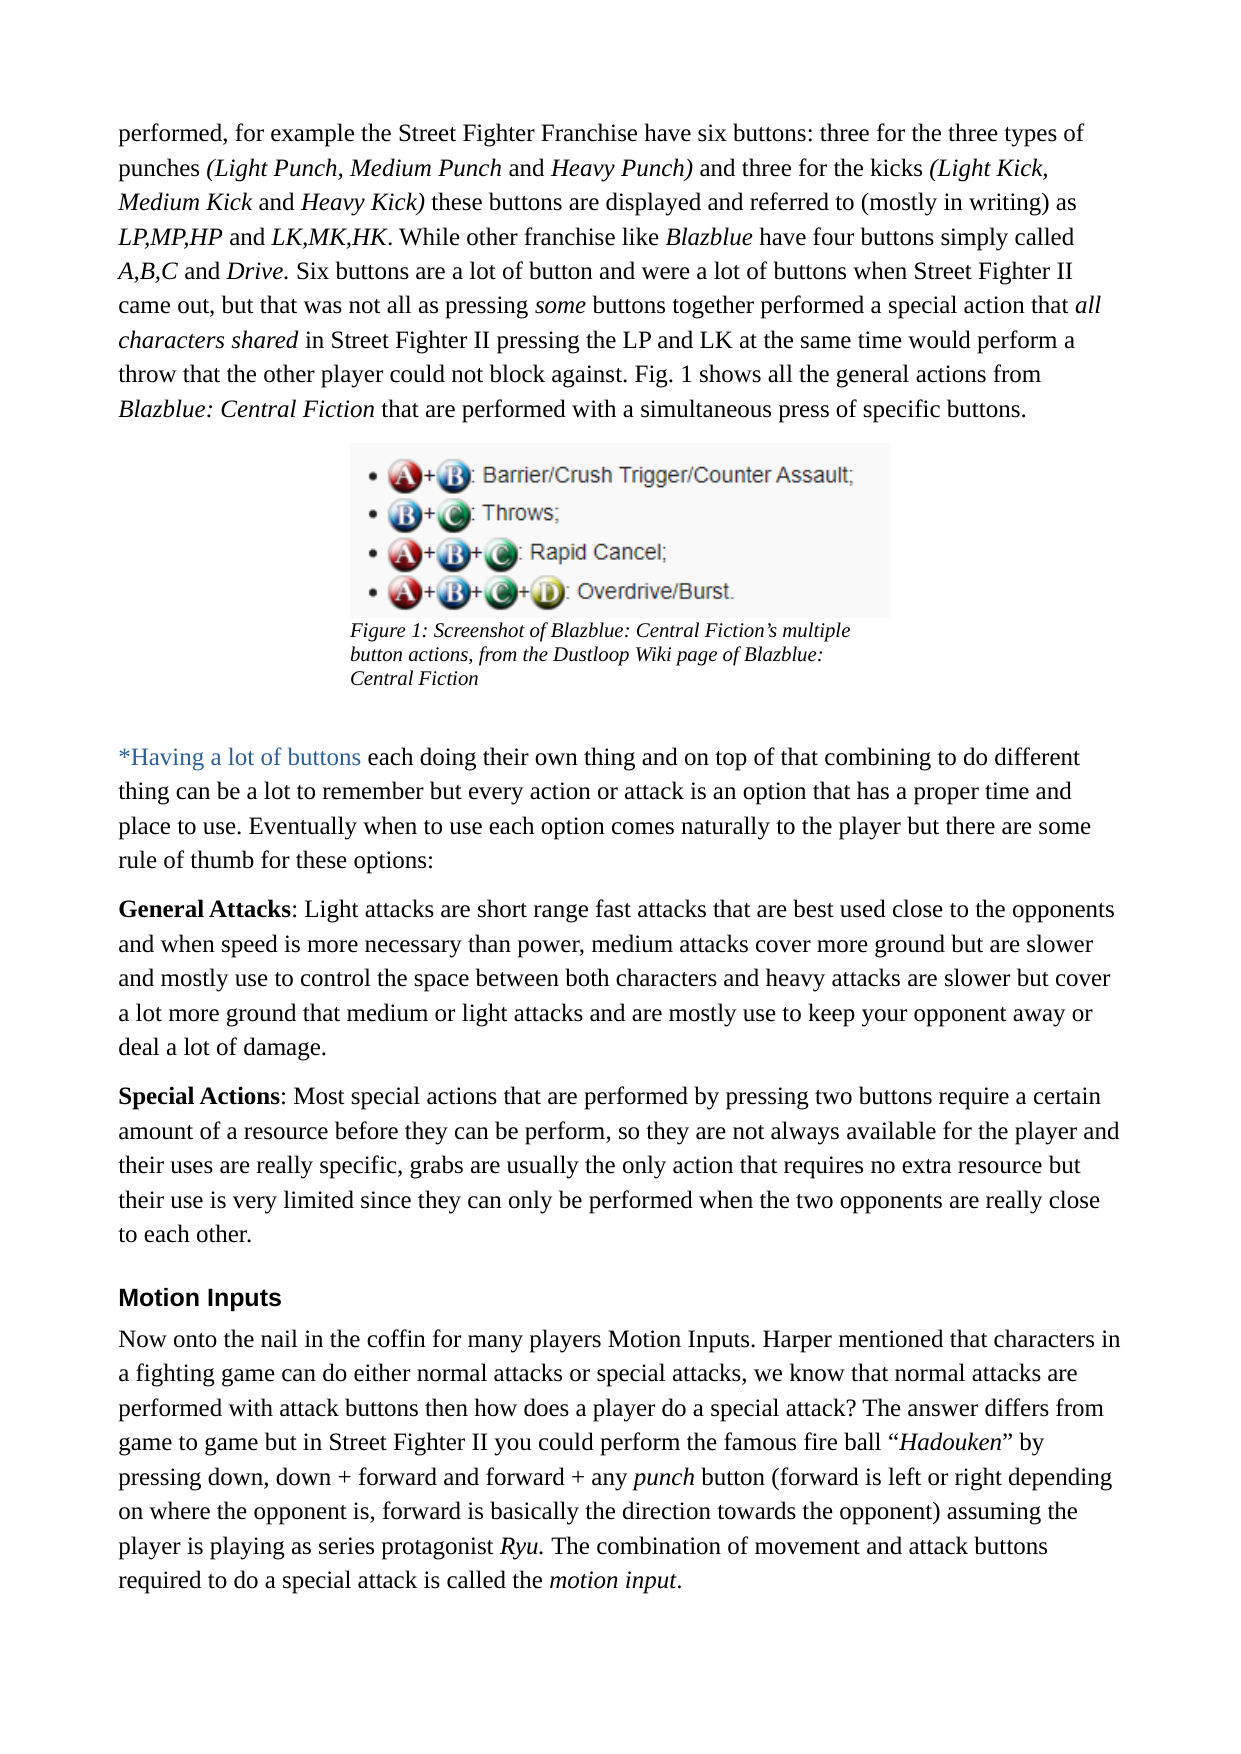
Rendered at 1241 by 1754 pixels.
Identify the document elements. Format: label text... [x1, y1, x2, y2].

text performed, for example the Street Fighter Franchise have six buttons: three for the three types of punches (Light Punch, Medium Punch and Heavy Punch) and three for the kicks (Light Kick, Medium Kick and Heavy Kick) these buttons are displayed and referred to (mostly in writing) as LP,MP,HP and LK,MK,HK. While other franchise like Blazblue have four buttons simply called A,B,C and Drive. Six buttons are a lot of button and were a lot of buttons when Street Fighter II came out, but that was not all as pressing some buttons together performed a special action that all characters shared in Street Fighter II pressing the LP and LK at the same time would perform a throw that the other player could not block against. Fig. 1 shows all the general actions from Blazblue: Central Fiction that are performed with a simultaneous press of specific buttons. [118, 118, 1122, 423]
text *Having a lot of buttons each doing their own thing and on top of that combining to do different thing can be a lot to remember but every action or attack is an option that has a proper time and place to use. Eventually when to use each option comes naturally to the player but there are some rule of thumb for these options: [118, 742, 1122, 874]
subtitle Motion Inputs [118, 1283, 1122, 1312]
text Now onto the nail in the coffin for many players Motion Inputs. Harper mentioned that characters in a fighting game can do either normal attacks or special attacks, we know that normal attacks are performed with attack buttons then how does a player do a special attack? The answer differs from game to game but in Street Fighter II you could perform the famous fire ball “Hadouken” by pressing down, down + forward and forward + any punch button (forward is left or right depending on where the opponent is, forward is basically the direction towards the opponent) assuming the player is playing as series protagonist Ryu. The combination of movement and attack buttons required to do a special attack is called the motion input. [118, 1324, 1122, 1594]
text Figure 1: Screenshot of Blazblue: Central Fiction’s multiple button actions, from the Dustloop Wiki page of Blazblue: Central Fiction [350, 618, 890, 690]
text General Attacks: Light attacks are short range fast attacks that are best used close to the opponents and when speed is more necessary than power, medium attacks cover more ground but are slower and mostly use to control the space between both characters and heavy attacks are slower but cover a lot more ground that medium or light attacks and are mostly use to keep your opponent away or deal a lot of damage. [118, 894, 1122, 1061]
picture [349, 443, 891, 618]
text Special Actions: Most special actions that are performed by pressing two buttons require a certain amount of a resource before they can be perform, so they are not always available for the player and their uses are really specific, grabs are usually the only action that requires no extra resource but their use is very limited since they can only be performed when the two opponents are really close to each other. [118, 1081, 1122, 1248]
